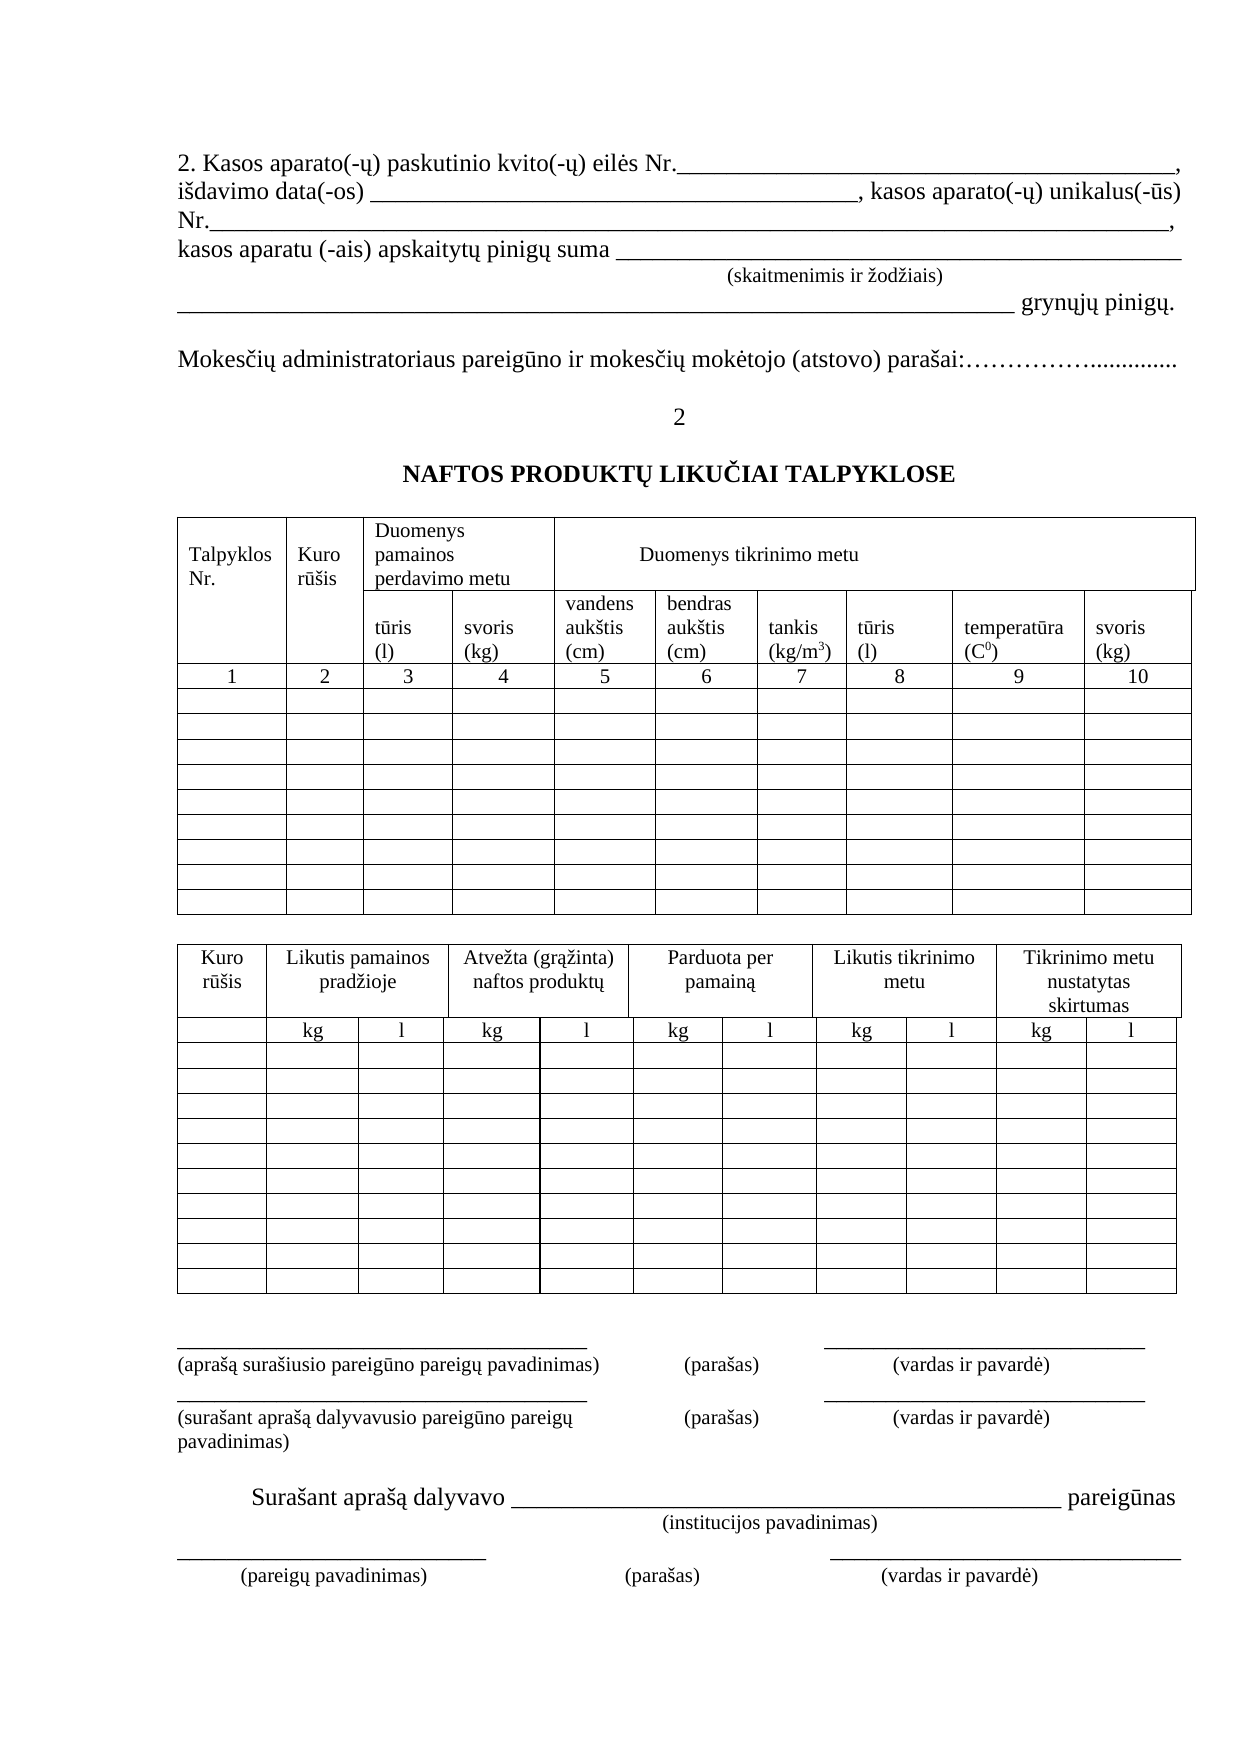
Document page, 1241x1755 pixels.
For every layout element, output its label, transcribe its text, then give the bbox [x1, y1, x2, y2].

table_header Likutis tikrinimo metu [813, 945, 996, 1017]
table_cell [555, 790, 655, 814]
table_cell [1177, 1168, 1181, 1193]
table_cell [267, 1219, 358, 1243]
table_cell [555, 865, 655, 889]
table_cell [444, 1244, 539, 1268]
table_cell [364, 890, 452, 914]
table_cell [817, 1244, 906, 1268]
table_cell [359, 1094, 443, 1118]
table_cell [953, 689, 1084, 713]
table_cell [287, 740, 363, 763]
table_cell [178, 840, 286, 864]
table_cell [541, 1144, 633, 1168]
table_cell [953, 714, 1084, 738]
table_cell [444, 1269, 539, 1293]
table_cell [364, 765, 452, 789]
table_cell [723, 1144, 816, 1168]
table_cell kg [817, 1018, 906, 1042]
table_cell [1192, 739, 1196, 763]
table_cell [178, 765, 286, 789]
table_cell [723, 1119, 816, 1143]
table_cell [634, 1043, 722, 1067]
table_cell [656, 740, 757, 763]
table_cell [817, 1069, 906, 1092]
table_cell [453, 765, 554, 789]
table_cell [178, 815, 286, 839]
table_cell [1177, 1068, 1181, 1092]
table_cell [817, 1144, 906, 1168]
table_cell [997, 1144, 1086, 1168]
table_cell [634, 1094, 722, 1118]
table_cell tūris (l) [847, 591, 952, 663]
table_cell [723, 1069, 816, 1092]
table_cell l [541, 1018, 633, 1042]
table_cell [178, 890, 286, 914]
table_cell [453, 714, 554, 738]
table_cell [1192, 889, 1196, 914]
table_cell [953, 890, 1084, 914]
table_cell [1087, 1194, 1176, 1218]
table_cell [817, 1094, 906, 1118]
table_cell [847, 890, 952, 914]
table_cell 10 [1085, 664, 1191, 688]
table_cell [453, 790, 554, 814]
table_cell [359, 1169, 443, 1193]
table_cell [453, 840, 554, 864]
table_cell [907, 1244, 996, 1268]
table_cell [907, 1219, 996, 1243]
table_cell [287, 815, 363, 839]
table_cell [453, 865, 554, 889]
table_cell [847, 790, 952, 814]
table_cell [997, 1269, 1086, 1293]
table_cell [541, 1194, 633, 1218]
table_cell [1177, 1143, 1181, 1168]
table_cell [267, 1094, 358, 1118]
table_cell [364, 790, 452, 814]
table_cell [267, 1043, 358, 1067]
table_cell [359, 1244, 443, 1268]
table_header Talpyklos Nr. [178, 518, 286, 663]
table_cell [178, 1069, 266, 1092]
text išdavimo data(-os) _______________________________________, kasos aparato(-ų) unikalus(-ūs) Nr. , [177, 176, 1181, 234]
table_cell [656, 689, 757, 713]
table_header Kuro rūšis [178, 945, 266, 1017]
table_cell [178, 714, 286, 738]
table_cell [953, 790, 1084, 814]
table_cell [267, 1119, 358, 1143]
table_cell [555, 815, 655, 839]
text (skaitmenimis ir žodžiais) [177, 263, 1181, 287]
table_cell svoris (kg) [1085, 591, 1191, 663]
table_cell [359, 1194, 443, 1218]
table_cell [907, 1269, 996, 1293]
table_cell [444, 1169, 539, 1193]
table_cell [1085, 765, 1191, 789]
table_cell [953, 765, 1084, 789]
table_cell [178, 865, 286, 889]
table_cell [178, 689, 286, 713]
table_cell [997, 1169, 1086, 1193]
table_cell [287, 890, 363, 914]
text grynųjų pinigų. [177, 287, 1181, 315]
table_cell [178, 1169, 266, 1193]
table_cell [634, 1169, 722, 1193]
table_cell l [907, 1018, 996, 1042]
table_cell kg [444, 1018, 539, 1042]
table_cell [287, 765, 363, 789]
table_cell [541, 1269, 633, 1293]
table_cell [178, 790, 286, 814]
table_cell 5 [555, 664, 655, 688]
table_cell [1177, 1118, 1181, 1143]
table_cell 7 [758, 664, 846, 688]
table_cell [267, 1144, 358, 1168]
table_cell [444, 1094, 539, 1118]
table_cell [1192, 688, 1196, 713]
table_cell l [1087, 1018, 1176, 1042]
table_cell [287, 714, 363, 738]
table_cell [847, 714, 952, 738]
table_cell [1177, 1218, 1181, 1243]
table_cell [758, 714, 846, 738]
table_cell [847, 865, 952, 889]
table_cell [656, 815, 757, 839]
table_cell [907, 1144, 996, 1168]
table_cell [178, 1018, 266, 1042]
table_cell [541, 1043, 633, 1067]
table_cell [1087, 1043, 1176, 1067]
table_cell [1087, 1144, 1176, 1168]
table_cell [1192, 591, 1196, 663]
table_cell [817, 1219, 906, 1243]
table_cell [847, 740, 952, 763]
table_cell [178, 1144, 266, 1168]
table_cell [178, 1094, 266, 1118]
table_cell [267, 1169, 358, 1193]
table_cell [541, 1069, 633, 1092]
table_cell [267, 1194, 358, 1218]
table_cell [178, 740, 286, 763]
table_cell [1192, 764, 1196, 789]
table_cell [287, 790, 363, 814]
table_cell [758, 740, 846, 763]
table_cell [541, 1119, 633, 1143]
table_cell [555, 890, 655, 914]
table_cell [364, 714, 452, 738]
text (pareigų pavadinimas) (parašas) (vardas ir pavardė) [177, 1563, 1181, 1587]
table_cell [1177, 1243, 1181, 1268]
table_cell kg [267, 1018, 358, 1042]
table_cell [364, 815, 452, 839]
table_cell [364, 840, 452, 864]
table_cell [758, 689, 846, 713]
table_cell [656, 840, 757, 864]
table_cell [723, 1244, 816, 1268]
table_cell [997, 1119, 1086, 1143]
table_cell l [359, 1018, 443, 1042]
text (institucijos pavadinimas) [177, 1510, 1181, 1534]
table_cell [1177, 1193, 1181, 1218]
table_cell [1087, 1169, 1176, 1193]
table_cell [907, 1119, 996, 1143]
table_cell [1087, 1244, 1176, 1268]
table_cell [723, 1269, 816, 1293]
table_cell [359, 1219, 443, 1243]
table_cell [1192, 713, 1196, 738]
table_cell [364, 865, 452, 889]
table_header Atvežta (grąžinta) naftos produktų [449, 945, 628, 1017]
table_cell [656, 865, 757, 889]
table_cell [907, 1169, 996, 1193]
table_cell 1 [178, 664, 286, 688]
table_cell [267, 1069, 358, 1092]
table_cell [817, 1194, 906, 1218]
table_cell bendras aukštis (cm) [656, 591, 757, 663]
table_cell [1085, 689, 1191, 713]
table_cell [555, 840, 655, 864]
table_cell [907, 1069, 996, 1092]
table_cell [1192, 663, 1196, 688]
table_cell [1087, 1219, 1176, 1243]
table_cell [359, 1144, 443, 1168]
table_cell [1192, 789, 1196, 814]
table_cell kg [634, 1018, 722, 1042]
table_cell [1085, 840, 1191, 864]
text 2 [177, 402, 1181, 430]
table_cell temperatūra (C0) [953, 591, 1084, 663]
table_cell 9 [953, 664, 1084, 688]
table_cell [1087, 1119, 1176, 1143]
text NAFTOS PRODUKTŲ LIKUČIAI TALPYKLOSE [177, 459, 1181, 488]
table_cell [359, 1119, 443, 1143]
table_cell [847, 765, 952, 789]
table_cell [178, 1194, 266, 1218]
table_cell [444, 1219, 539, 1243]
table_cell [359, 1269, 443, 1293]
table_cell [758, 865, 846, 889]
table_cell [555, 740, 655, 763]
table_cell [555, 714, 655, 738]
table_cell [267, 1244, 358, 1268]
table_cell [656, 765, 757, 789]
table_cell [541, 1244, 633, 1268]
table_cell [178, 1219, 266, 1243]
table_cell svoris (kg) [453, 591, 554, 663]
table_cell [953, 740, 1084, 763]
table_cell [178, 1244, 266, 1268]
table_cell [1177, 1093, 1181, 1118]
table_cell 4 [453, 664, 554, 688]
table_cell [1085, 865, 1191, 889]
table_cell tankis (kg/m3) [758, 591, 846, 663]
table_cell [1085, 890, 1191, 914]
table_cell [656, 790, 757, 814]
table_cell [287, 840, 363, 864]
table_cell [287, 689, 363, 713]
table_cell [817, 1269, 906, 1293]
table_cell l [723, 1018, 816, 1042]
table_cell [723, 1194, 816, 1218]
table_cell [1177, 1042, 1181, 1067]
table_cell [723, 1219, 816, 1243]
table_cell 8 [847, 664, 952, 688]
table_cell [634, 1194, 722, 1218]
table_cell [953, 815, 1084, 839]
table_cell [997, 1244, 1086, 1268]
table_cell [634, 1069, 722, 1092]
table_cell [1087, 1269, 1176, 1293]
table_cell [1192, 814, 1196, 839]
table_cell [907, 1094, 996, 1118]
table_cell [847, 815, 952, 839]
table_cell [1087, 1069, 1176, 1092]
text Surašant aprašą dalyvavo ____________________________________________ pareigūnas [177, 1482, 1181, 1510]
text Mokesčių administratoriaus pareigūno ir mokesčių mokėtojo (atstovo) parašai:…………….............. [177, 344, 1181, 373]
table_cell [1085, 815, 1191, 839]
table_cell [541, 1094, 633, 1118]
table_header Duomenys pamainos perdavimo metu [364, 518, 554, 590]
table_header Duomenys tikrinimo metu [555, 518, 1195, 590]
table_cell vandens aukštis (cm) [555, 591, 655, 663]
table_cell 6 [656, 664, 757, 688]
table_cell [444, 1194, 539, 1218]
table_cell [953, 840, 1084, 864]
table_cell [555, 765, 655, 789]
table_cell [997, 1043, 1086, 1067]
table_cell [953, 865, 1084, 889]
table_cell [758, 890, 846, 914]
table_cell [267, 1269, 358, 1293]
table_cell [1085, 740, 1191, 763]
table_cell [444, 1119, 539, 1143]
table_cell [634, 1219, 722, 1243]
table_cell [758, 815, 846, 839]
table_cell [997, 1094, 1086, 1118]
table_cell [287, 865, 363, 889]
table_cell [178, 1043, 266, 1067]
table_cell [453, 740, 554, 763]
table_cell [1192, 864, 1196, 889]
text kasos aparatu (-ais) apskaitytų pinigų suma [177, 234, 1181, 263]
table_header Tikrinimo metu nustatytas skirtumas [997, 945, 1181, 1017]
table_cell [634, 1244, 722, 1268]
table_cell [847, 840, 952, 864]
table_cell [723, 1169, 816, 1193]
table_cell [555, 689, 655, 713]
text (surašant aprašą dalyvavusio pareigūno pareigų (parašas) (vardas ir pavardė) [177, 1405, 1181, 1429]
table_cell [541, 1169, 633, 1193]
table_cell [1177, 1018, 1181, 1042]
table_cell [997, 1069, 1086, 1092]
table_cell [444, 1069, 539, 1092]
table_cell [758, 840, 846, 864]
table_cell [1085, 790, 1191, 814]
table_cell tūris (l) [364, 591, 452, 663]
table_cell [723, 1094, 816, 1118]
text pavadinimas) [177, 1429, 1181, 1453]
table_cell [758, 790, 846, 814]
table_cell [453, 689, 554, 713]
table_cell [634, 1119, 722, 1143]
table_cell [656, 714, 757, 738]
table_cell [817, 1119, 906, 1143]
table_cell [997, 1219, 1086, 1243]
text 2. Kasos aparato(-ų) paskutinio kvito(-ų) eilės Nr. , [177, 148, 1181, 176]
table_header Parduota per pamainą [629, 945, 812, 1017]
table_cell [847, 689, 952, 713]
table_cell [1087, 1094, 1176, 1118]
table_cell [359, 1043, 443, 1067]
table_cell [656, 890, 757, 914]
table_cell [359, 1069, 443, 1092]
table_cell [817, 1043, 906, 1067]
table_cell [907, 1043, 996, 1067]
table_cell [997, 1194, 1086, 1218]
table_header Kuro rūšis [287, 518, 363, 663]
table_cell [1177, 1268, 1181, 1293]
table_cell [634, 1269, 722, 1293]
table_cell [444, 1144, 539, 1168]
table_cell 3 [364, 664, 452, 688]
table_cell [453, 890, 554, 914]
table_cell [817, 1169, 906, 1193]
table_cell [1192, 839, 1196, 864]
table_cell [364, 689, 452, 713]
text (aprašą surašiusio pareigūno pareigų pavadinimas) (parašas) (vardas ir pavardė) [177, 1352, 1181, 1376]
table_cell [453, 815, 554, 839]
table_cell [634, 1144, 722, 1168]
table_header Likutis pamainos pradžioje [267, 945, 448, 1017]
table_cell kg [997, 1018, 1086, 1042]
table_cell [541, 1219, 633, 1243]
table_cell [364, 740, 452, 763]
table_cell [723, 1043, 816, 1067]
table_cell [1085, 714, 1191, 738]
table_cell 2 [287, 664, 363, 688]
table_cell [444, 1043, 539, 1067]
table_cell [907, 1194, 996, 1218]
table_cell [758, 765, 846, 789]
table_cell [178, 1269, 266, 1293]
table_cell [178, 1119, 266, 1143]
